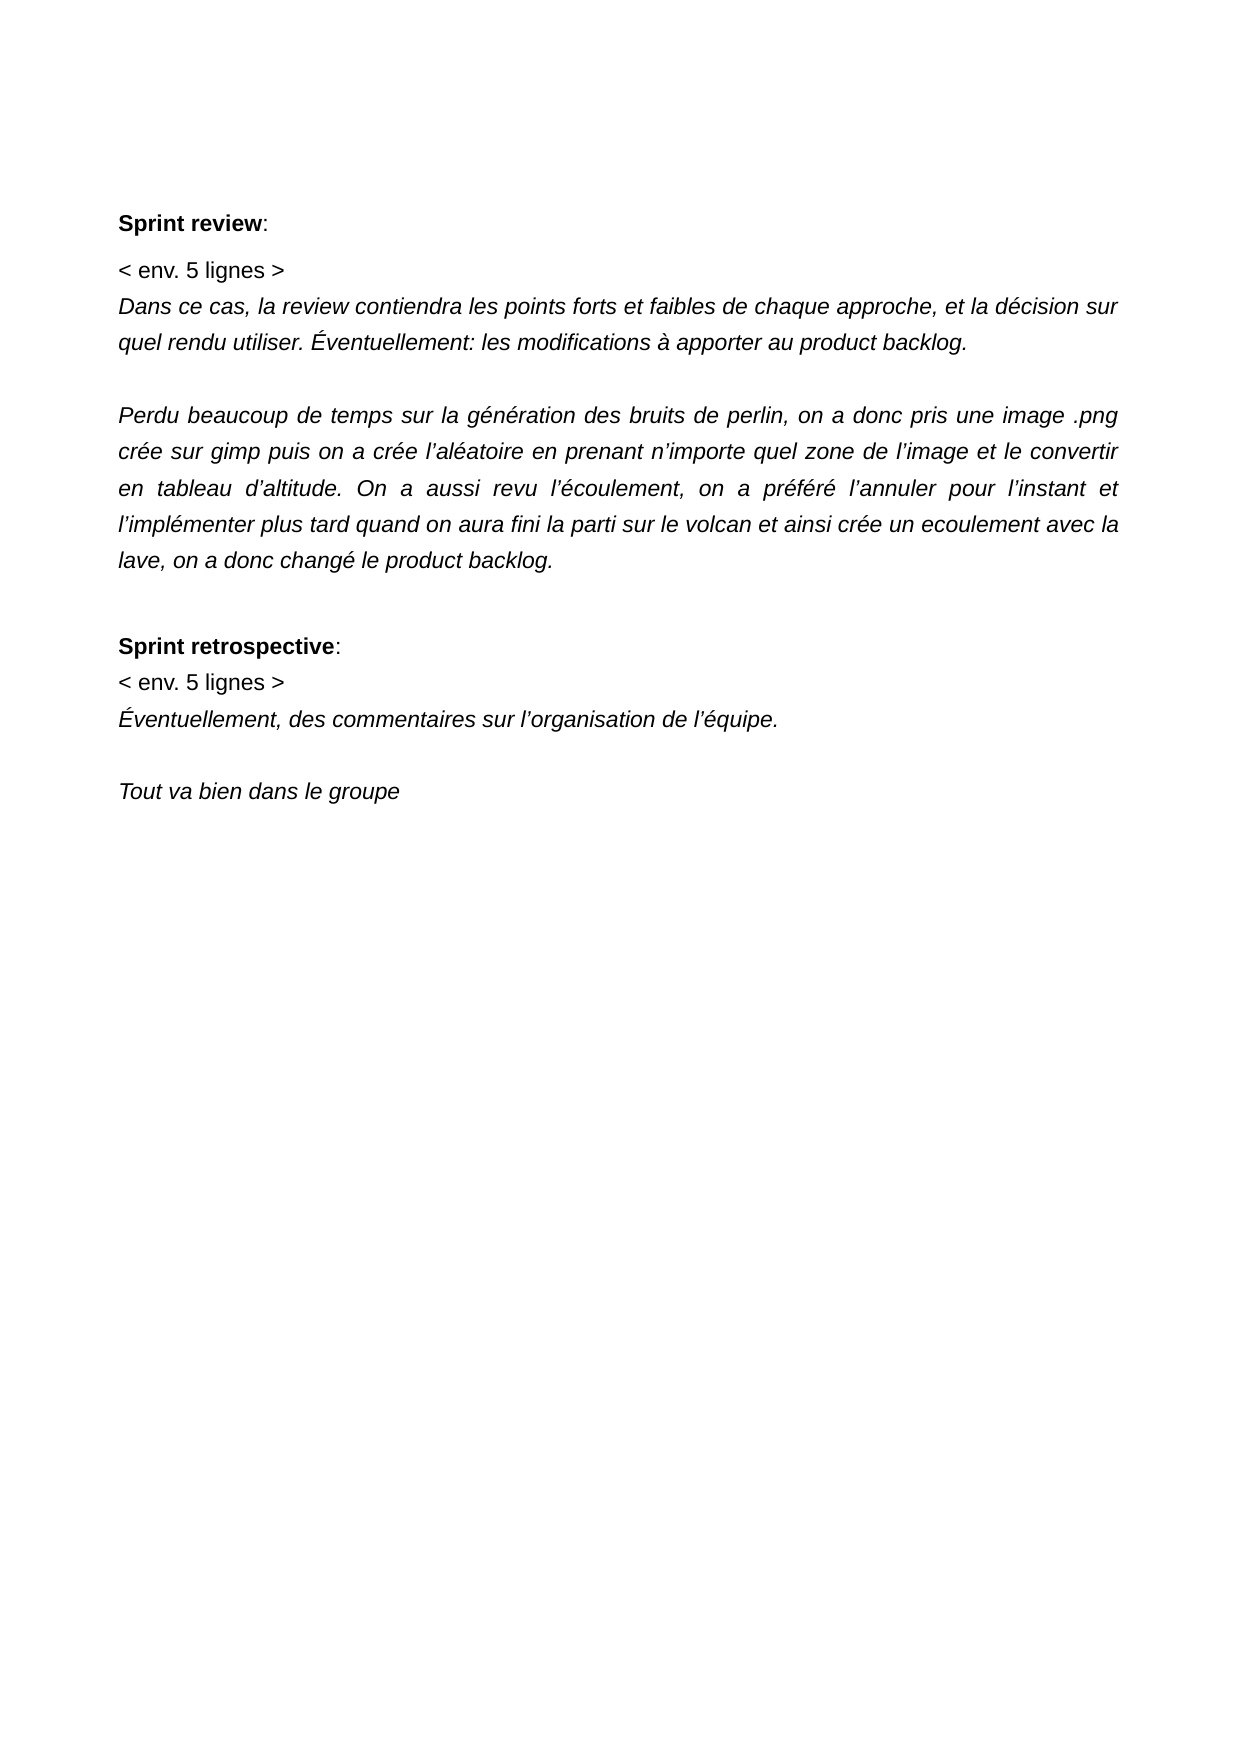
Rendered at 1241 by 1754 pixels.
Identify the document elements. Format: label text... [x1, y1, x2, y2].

text Éventuellement, des commentaires sur l’organisation de l’équipe. [118, 706, 1122, 732]
text < env. 5 lignes > [118, 257, 1122, 283]
text Sprint review: [118, 210, 1122, 237]
text < env. 5 lignes > [118, 669, 1122, 696]
text Sprint retrospective: [118, 633, 1122, 659]
text Tout va bien dans le groupe [118, 778, 1122, 804]
text Dans ce cas, la review contiendra les points forts et faibles de chaque approche, et la décision sur quel rendu utiliser. Éventuellement: les modifications à apporter au product backlog. [118, 293, 1122, 356]
text Perdu beaucoup de temps sur la génération des bruits de perlin, on a donc pris une image .png crée sur gimp puis on a crée l’aléatoire en prenant n’importe quel zone de l’image et le convertir en tableau d’altitude. On a aussi revu l’écoulement, on a préféré l’annuler pour l’instant et l’implémenter plus tard quand on aura fini la parti sur le volcan et ainsi crée un ecoulement avec la lave, on a donc changé le product backlog. [118, 402, 1122, 574]
